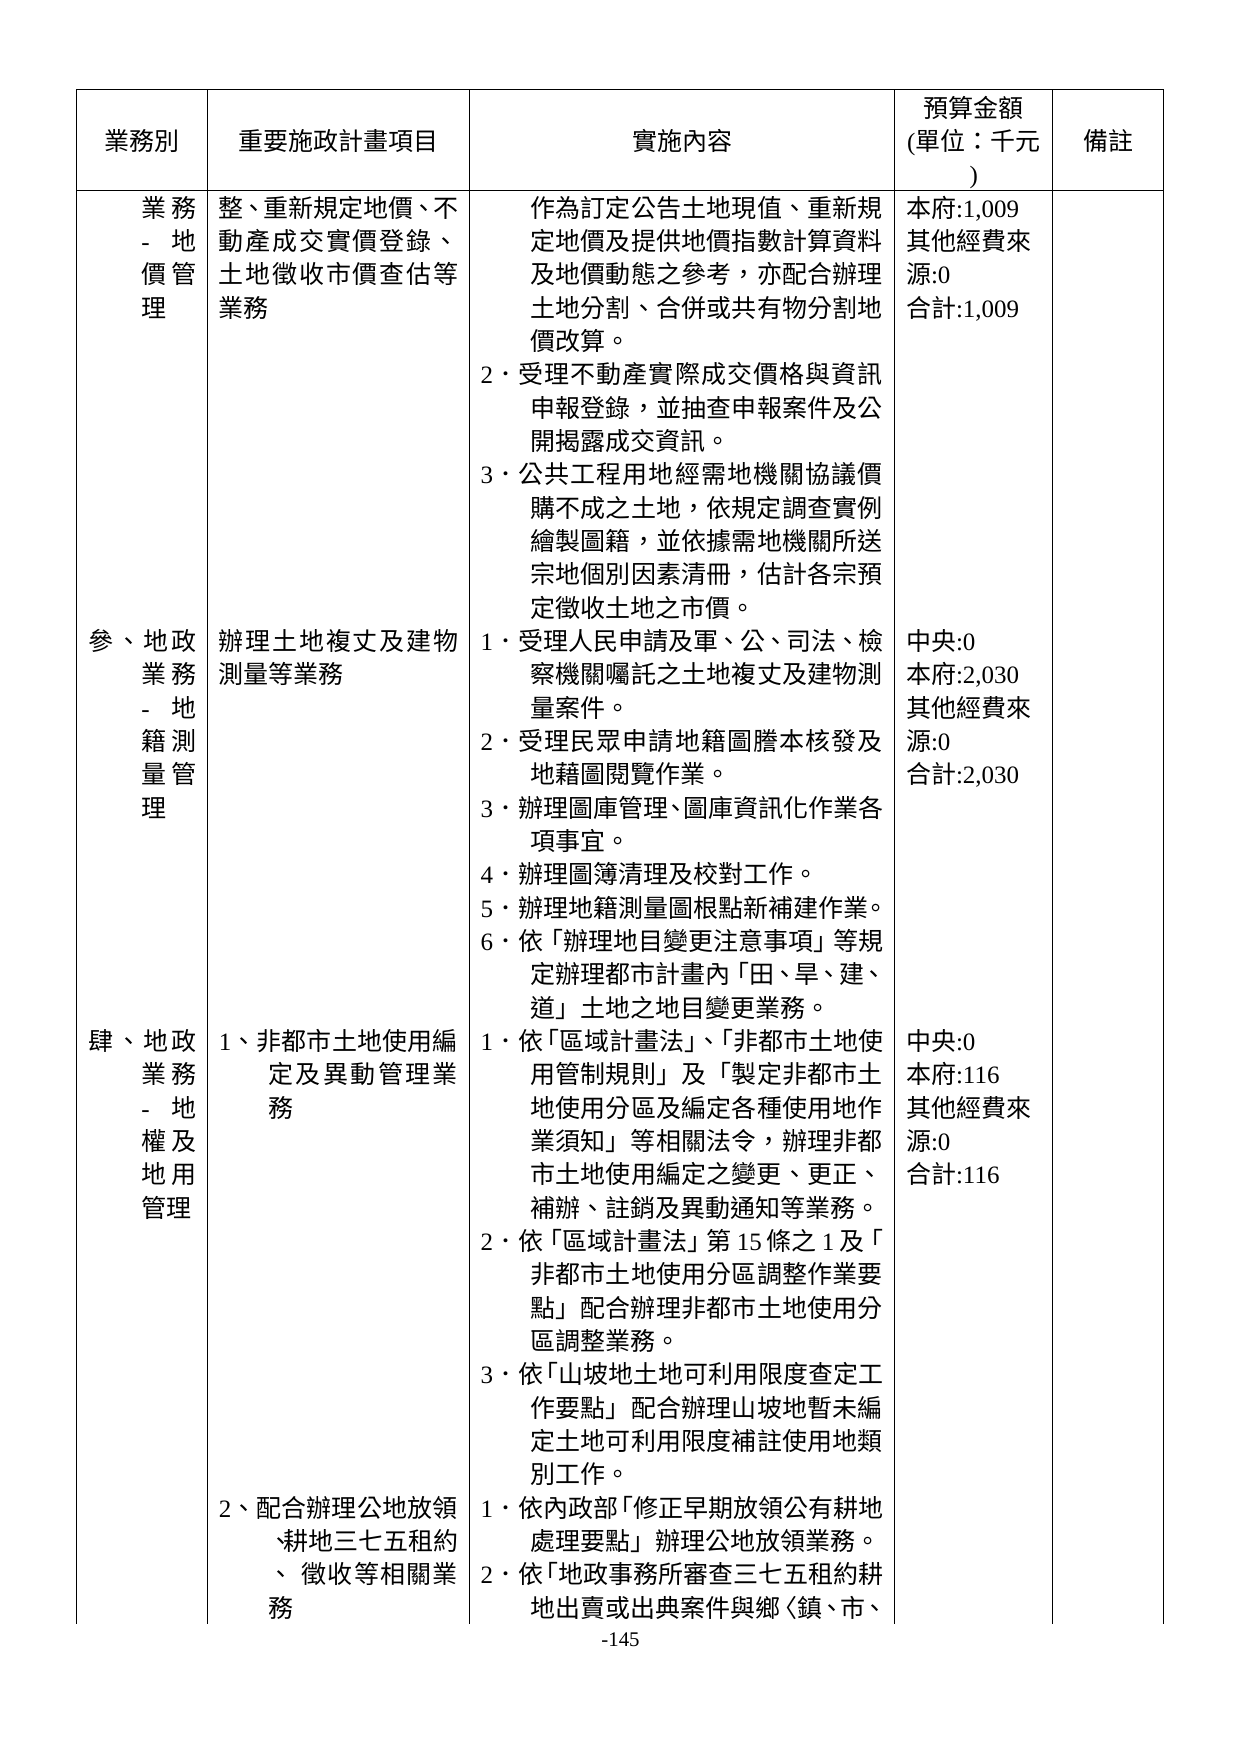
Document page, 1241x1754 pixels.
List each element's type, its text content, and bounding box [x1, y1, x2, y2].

table_cell 辦理土地複丈及建物測量等業務 [208, 624, 469, 1024]
table_cell 作為訂定公告土地現值、重新規定地價及提供地價指數計算資料及地價動態之參考，亦配合辦理土地分割、合併或共有物分割地價改算。 受理不動產實際成交價格與資訊申報登錄，並抽查申報案件及公開揭露成交資訊。 公共工程用地經需地機關協議價購不成之土地，依規定調查實例繪製圖籍，並依據需地機關所送宗地個別因素清冊，估計各宗預定徵收土地之市價。 [470, 191, 894, 624]
table_header 預算金額 (單位：千元) [895, 90, 1052, 190]
table_cell 本府:1,009 其他經費來源:0 合計:1,009 [895, 191, 1052, 624]
table_cell 非都市土地使用編定及異動管理業務 [208, 1024, 469, 1490]
table_cell 依「區域計畫法」、「非都市土地使用管制規則」及「製定非都市土地使用分區及編定各種使用地作業須知」等相關法令，辦理非都市土地使用編定之變更、更正、補辦、註銷及異動通知等業務。 依「區域計畫法」第15條之1及「非都市土地使用分區調整作業要點」配合辦理非都市土地使用分區調整業務。 依「山坡地土地可利用限度查定工作要點」配合辦理山坡地暫未編定土地可利用限度補註使用地類別工作。 [470, 1024, 894, 1490]
table_cell 中央:0 本府:116 其他經費來源:0 合計:116 [895, 1024, 1052, 1490]
table_cell 受理人民申請及軍、公、司法、檢察機關囑託之土地複丈及建物測量案件。 受理民眾申請地籍圖謄本核發及地藉圖閱覽作業。 辦理圖庫管理、圖庫資訊化作業各項事宜。 辦理圖簿清理及校對工作。 辦理地籍測量圖根點新補建作業。 依「辦理地目變更注意事項」等規定辦理都市計畫內「田、旱、建、道」土地之地目變更業務。 [470, 624, 894, 1024]
table_cell 參、地政業務-地籍測量管理 [77, 624, 207, 1024]
table_cell [1053, 191, 1163, 624]
table_cell 配合辦理公地放領、耕地三七五租約、 徵收等相關業務 [208, 1490, 469, 1624]
table_cell 依內政部「修正早期放領公有耕地處理要點」辦理公地放領業務。 依「地政事務所審查三七五租約耕地出賣或出典案件與鄉〈鎮、市、 [470, 1490, 894, 1624]
table_cell [1053, 624, 1163, 1024]
table_cell 中央:0 本府:2,030 其他經費來源:0 合計:2,030 [895, 624, 1052, 1024]
table_header 備註 [1053, 90, 1163, 190]
table_header 重要施政計畫項目 [208, 90, 469, 190]
table_cell 整、重新規定地價、不動產成交實價登錄、土地徵收市價查估等業務 [208, 191, 469, 624]
table_cell 肆、地政業務-地權及地用管理 [77, 1024, 207, 1490]
table_header 業務別 [77, 90, 207, 190]
table_cell [1053, 1024, 1163, 1490]
table_cell [1053, 1490, 1163, 1624]
table_cell [77, 1490, 207, 1624]
table_header 實施內容 [470, 90, 894, 190]
table_cell [895, 1490, 1052, 1624]
table_cell 業務-地價管理 [77, 191, 207, 624]
